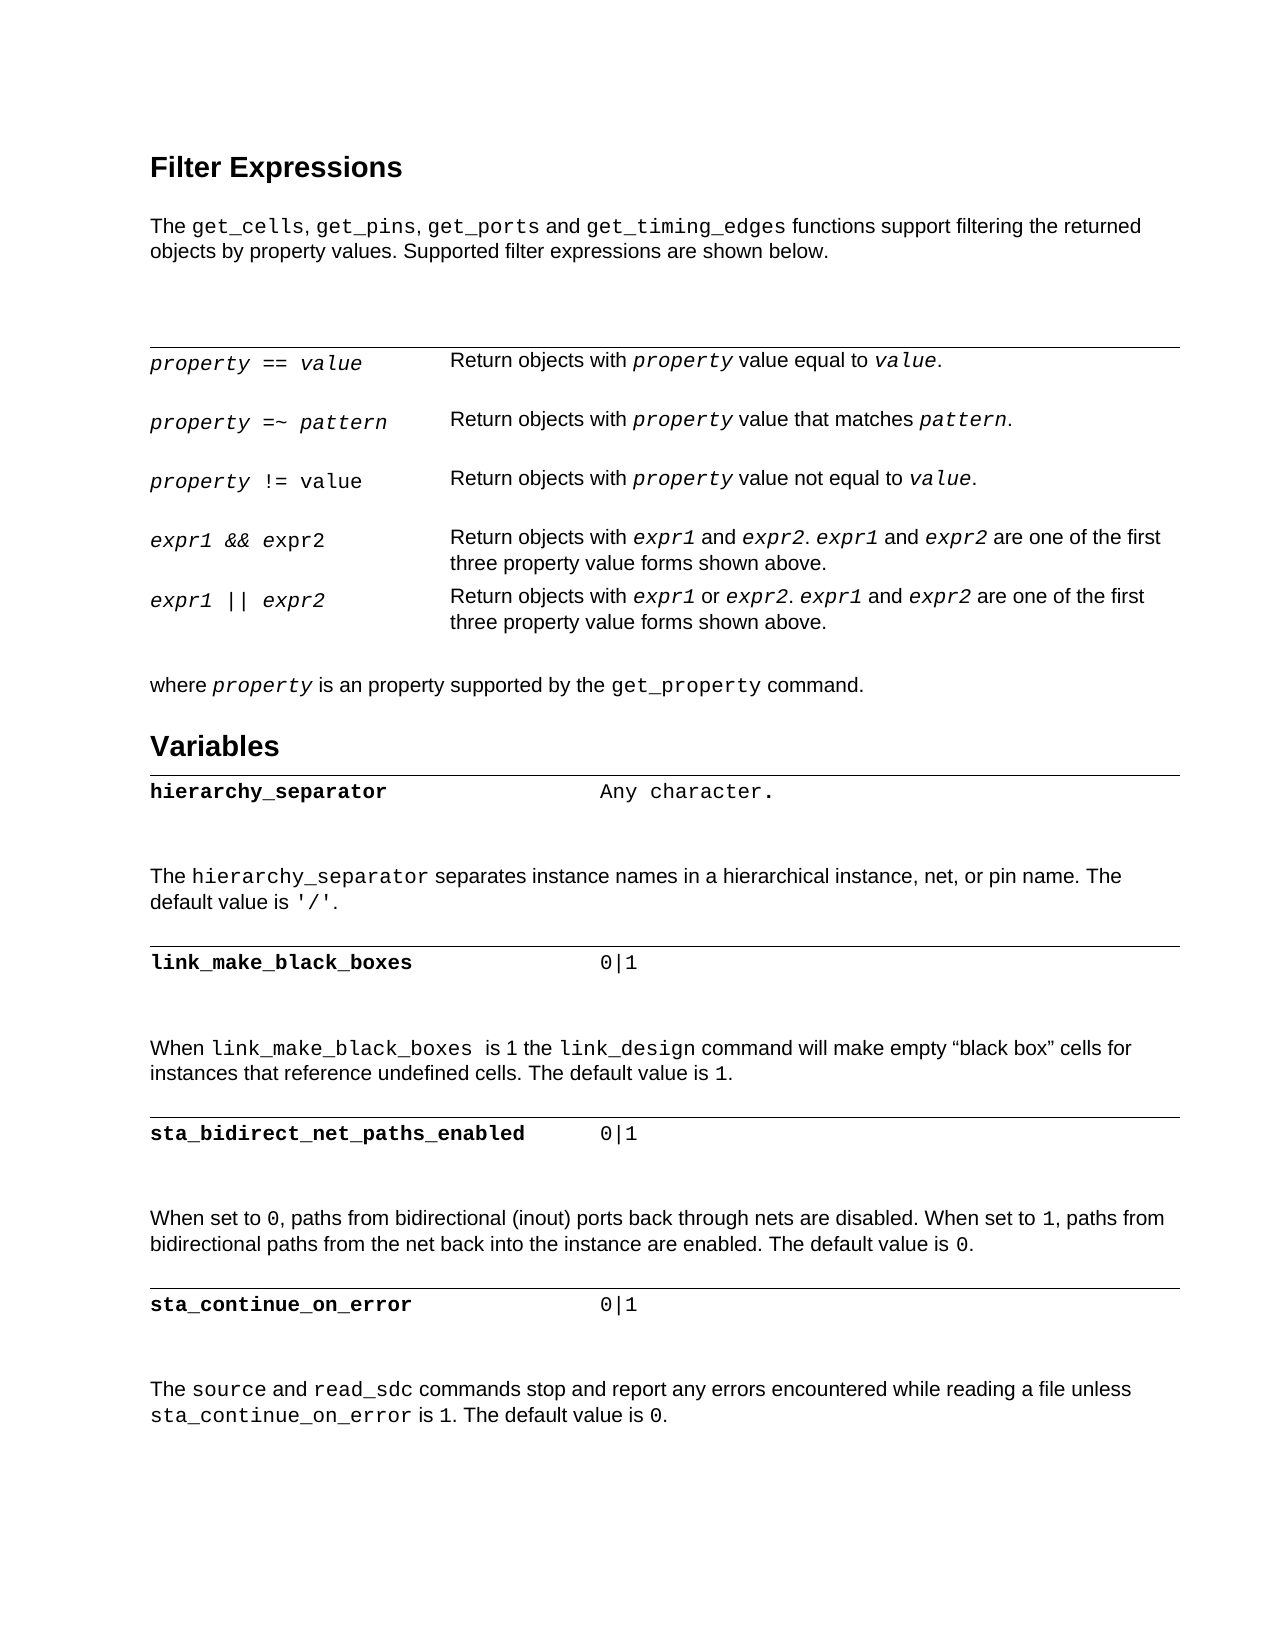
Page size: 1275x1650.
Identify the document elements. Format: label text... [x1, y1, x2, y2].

table_header property == value [150, 348, 450, 407]
table_cell Return objects with property value not equal to value. [450, 466, 1180, 525]
table_header 0|1 [600, 1118, 1180, 1176]
text When set to 0, paths from bidirectional (inout) ports back through nets are disabled. When set to 1, paths from bidirectional paths from the net back into the instance are enabled. The default value is 0. [150, 1206, 1180, 1258]
text where property is an property supported by the get_property command. [150, 673, 1180, 699]
subtitle Filter Expressions [150, 150, 1180, 183]
table_header sta_bidirect_net_paths_enabled [150, 1118, 600, 1176]
text When link_make_black_boxes is 1 the link_design command will make empty “black box” cells for instances that reference undefined cells. The default value is 1. [150, 1035, 1180, 1087]
text The get_cells, get_pins, get_ports and get_timing_edges functions support filtering the returned objects by property values. Supported filter expressions are shown below. [150, 213, 1180, 263]
table_cell Return objects with expr1 and expr2. expr1 and expr2 are one of the first three property value forms shown above. [450, 525, 1180, 584]
table_cell Return objects with property value that matches pattern. [450, 407, 1180, 466]
subtitle Variables [150, 729, 1180, 763]
table_header Any character. [600, 776, 1180, 834]
text The hierarchy_separator separates instance names in a hierarchical instance, net, or pin name. The default value is '/'. [150, 864, 1180, 916]
table_header 0|1 [600, 1289, 1180, 1347]
table_header Return objects with property value equal to value. [450, 348, 1180, 407]
table_cell property =~ pattern [150, 407, 450, 466]
table_cell expr1 || expr2 [150, 584, 450, 643]
table_cell expr1 && expr2 [150, 525, 450, 584]
table_cell property != value [150, 466, 450, 525]
table_cell Return objects with expr1 or expr2. expr1 and expr2 are one of the first three property value forms shown above. [450, 584, 1180, 643]
table_header hierarchy_separator [150, 776, 600, 834]
text The source and read_sdc commands stop and report any errors encountered while reading a file unless sta_continue_on_error is 1. The default value is 0. [150, 1377, 1180, 1429]
table_header link_make_black_boxes [150, 947, 600, 1005]
table_header 0|1 [600, 947, 1180, 1005]
table_header sta_continue_on_error [150, 1289, 600, 1347]
